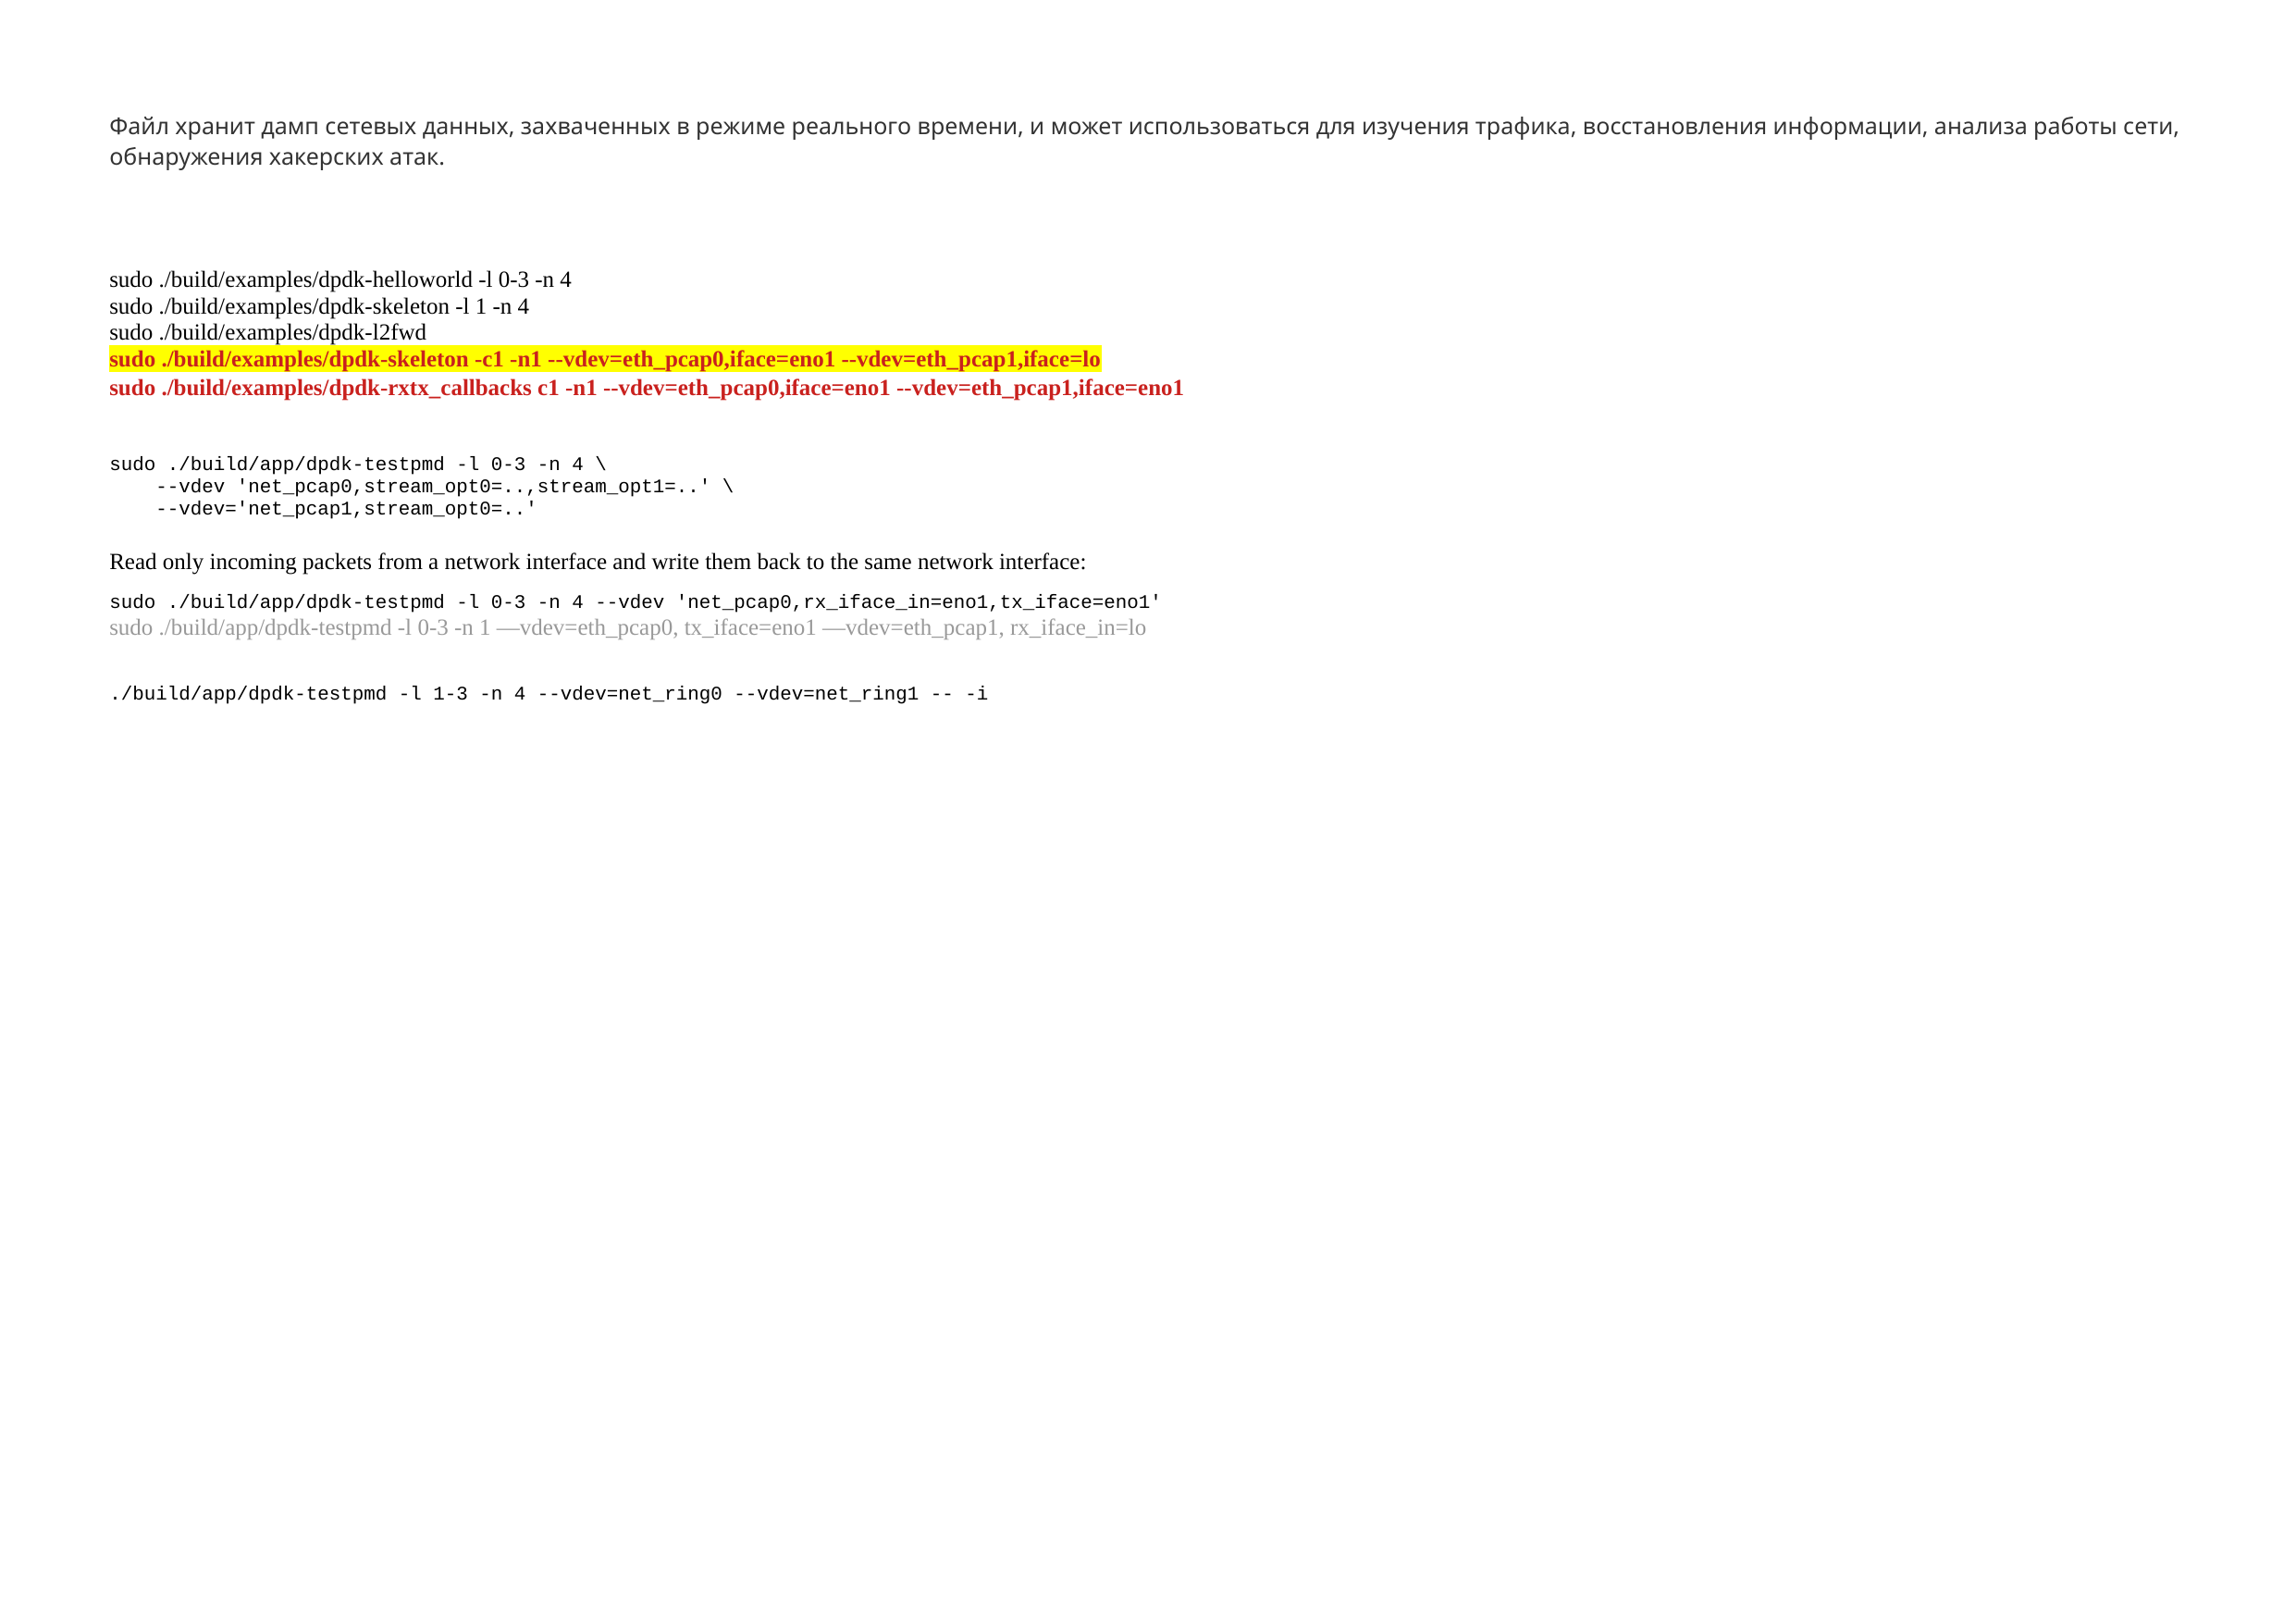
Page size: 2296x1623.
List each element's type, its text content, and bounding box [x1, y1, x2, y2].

text Read only incoming packets from a network interface and write them back to the same network interface: [109, 548, 2186, 575]
text --vdev='net_pcap1,stream_opt0=..' [109, 499, 2186, 520]
text sudo ./build/app/dpdk-testpmd -l 0-3 -n 4 \ [109, 455, 2186, 477]
text Файл хранит дамп сетевых данных, захваченных в режиме реального времени, и может использоваться для изучения трафика, восстановления информации, анализа работы сети, обнаружения хакерских атак. [109, 109, 2186, 172]
text sudo ./build/examples/dpdk-skeleton -l 1 -n 4 [109, 292, 2186, 318]
text sudo ./build/examples/dpdk-l2fwd [109, 318, 2186, 345]
text --vdev 'net_pcap0,stream_opt0=..,stream_opt1=..' \ [109, 477, 2186, 499]
text sudo ./build/examples/dpdk-helloworld -l 0-3 -n 4 [109, 266, 2186, 292]
text ./build/app/dpdk-testpmd -l 1-3 -n 4 --vdev=net_ring0 --vdev=net_ring1 -- -i [109, 684, 2186, 706]
text sudo ./build/examples/dpdk-rxtx_callbacks c1 -n1 --vdev=eth_pcap0,iface=eno1 --vdev=eth_pcap1,iface=eno1 [109, 372, 2186, 402]
text sudo ./build/app/dpdk-testpmd -l 0-3 -n 4 --vdev 'net_pcap0,rx_iface_in=eno1,tx_iface=eno1' [109, 591, 2186, 613]
text sudo ./build/app/dpdk-testpmd -l 0-3 -n 1 —vdev=eth_pcap0, tx_iface=eno1 —vdev=eth_pcap1, rx_iface_in=lo [109, 613, 2186, 640]
text sudo ./build/examples/dpdk-skeleton -c1 -n1 --vdev=eth_pcap0,iface=eno1 --vdev=eth_pcap1,iface=lo [109, 345, 2186, 372]
